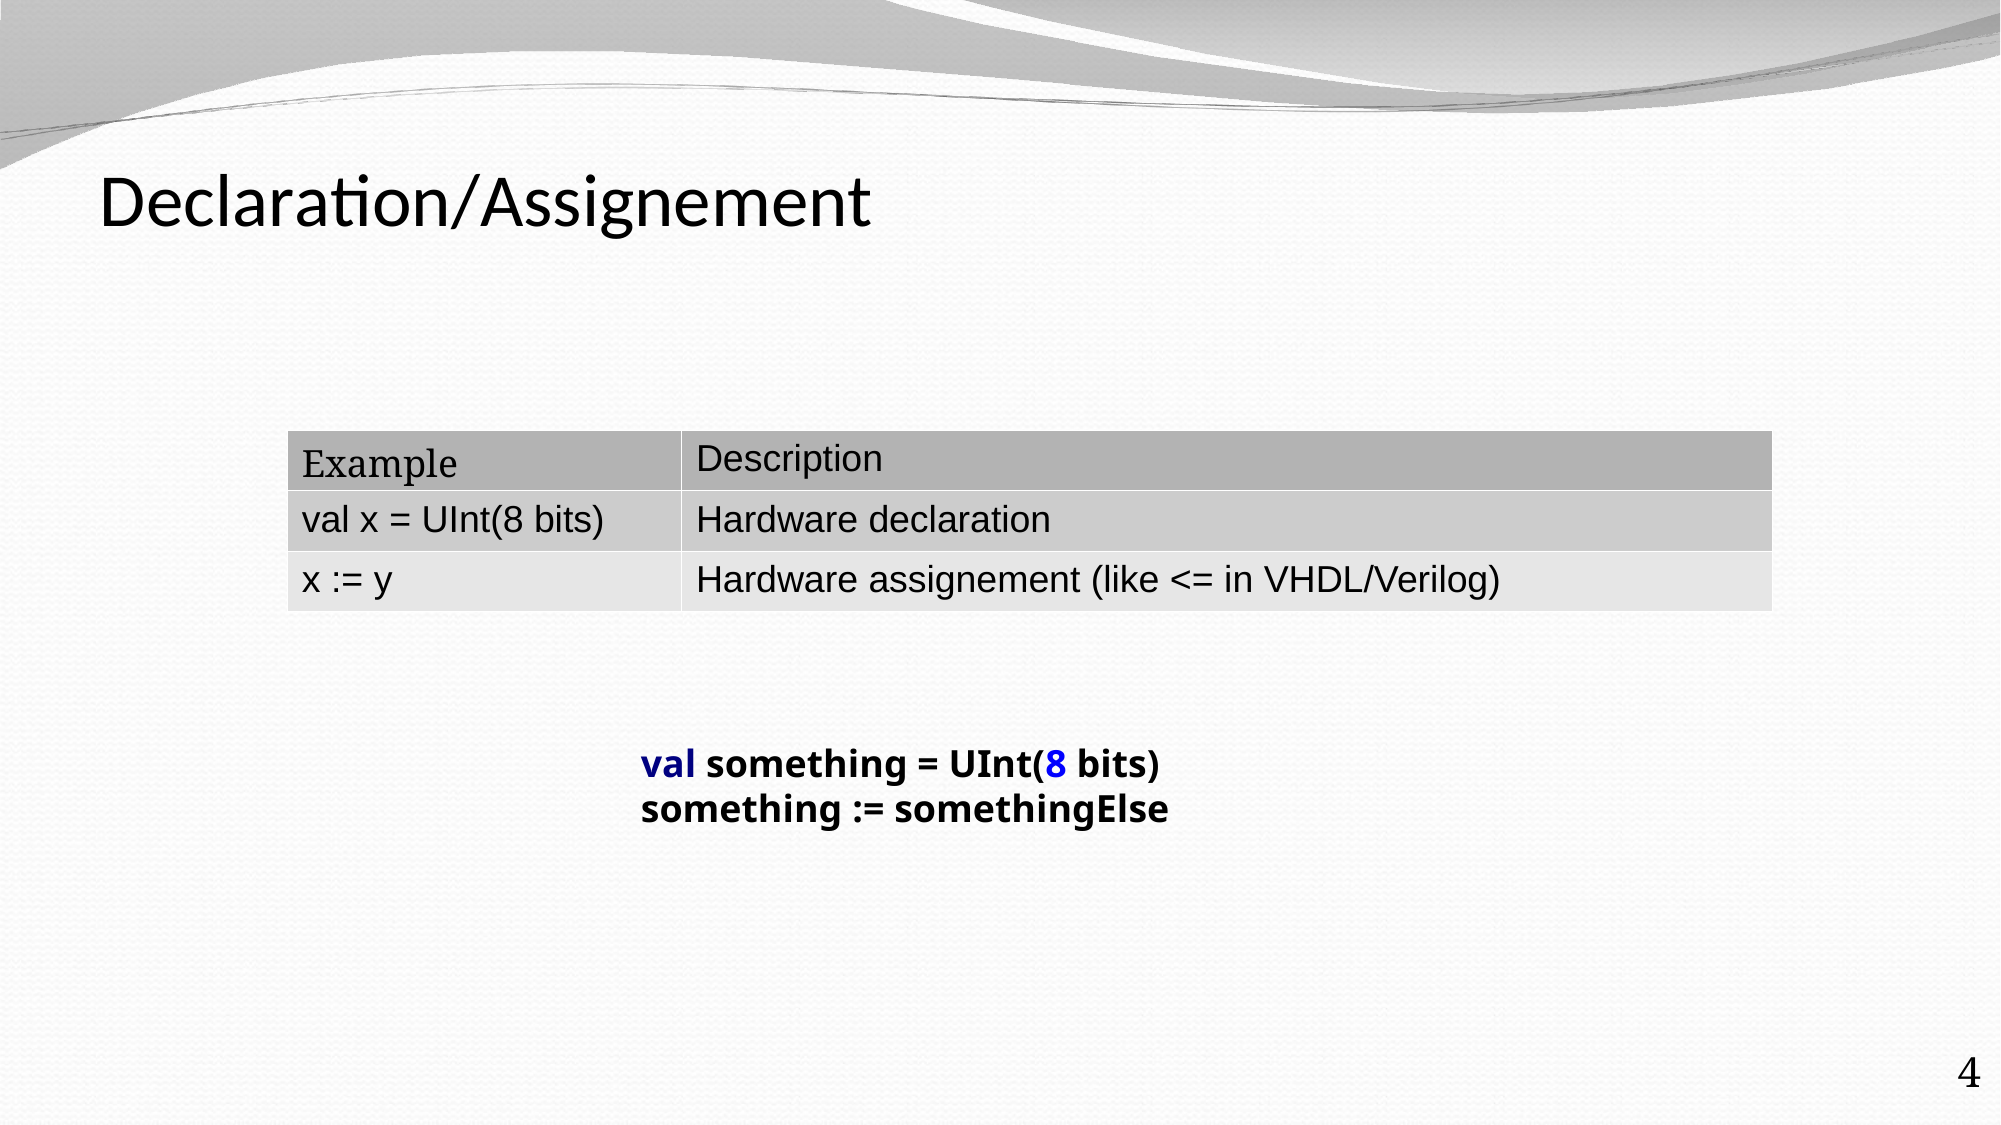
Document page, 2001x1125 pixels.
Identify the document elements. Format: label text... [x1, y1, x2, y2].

text_box val something = UInt(8 bits) something := somethingElse [625, 732, 1300, 928]
table_header Example [288, 431, 681, 490]
table_cell Hardware assignement (like <= in VHDL/Verilog) [682, 552, 1772, 611]
picture [0, 0, 2001, 1125]
title Declaration/Assignement [99, 54, 1985, 242]
table_cell x := y [288, 552, 681, 611]
table_cell val x = UInt(8 bits) [288, 491, 681, 551]
text_box [1813, 1042, 1981, 1103]
table_header Description [682, 431, 1772, 490]
table_cell Hardware declaration [682, 491, 1772, 551]
